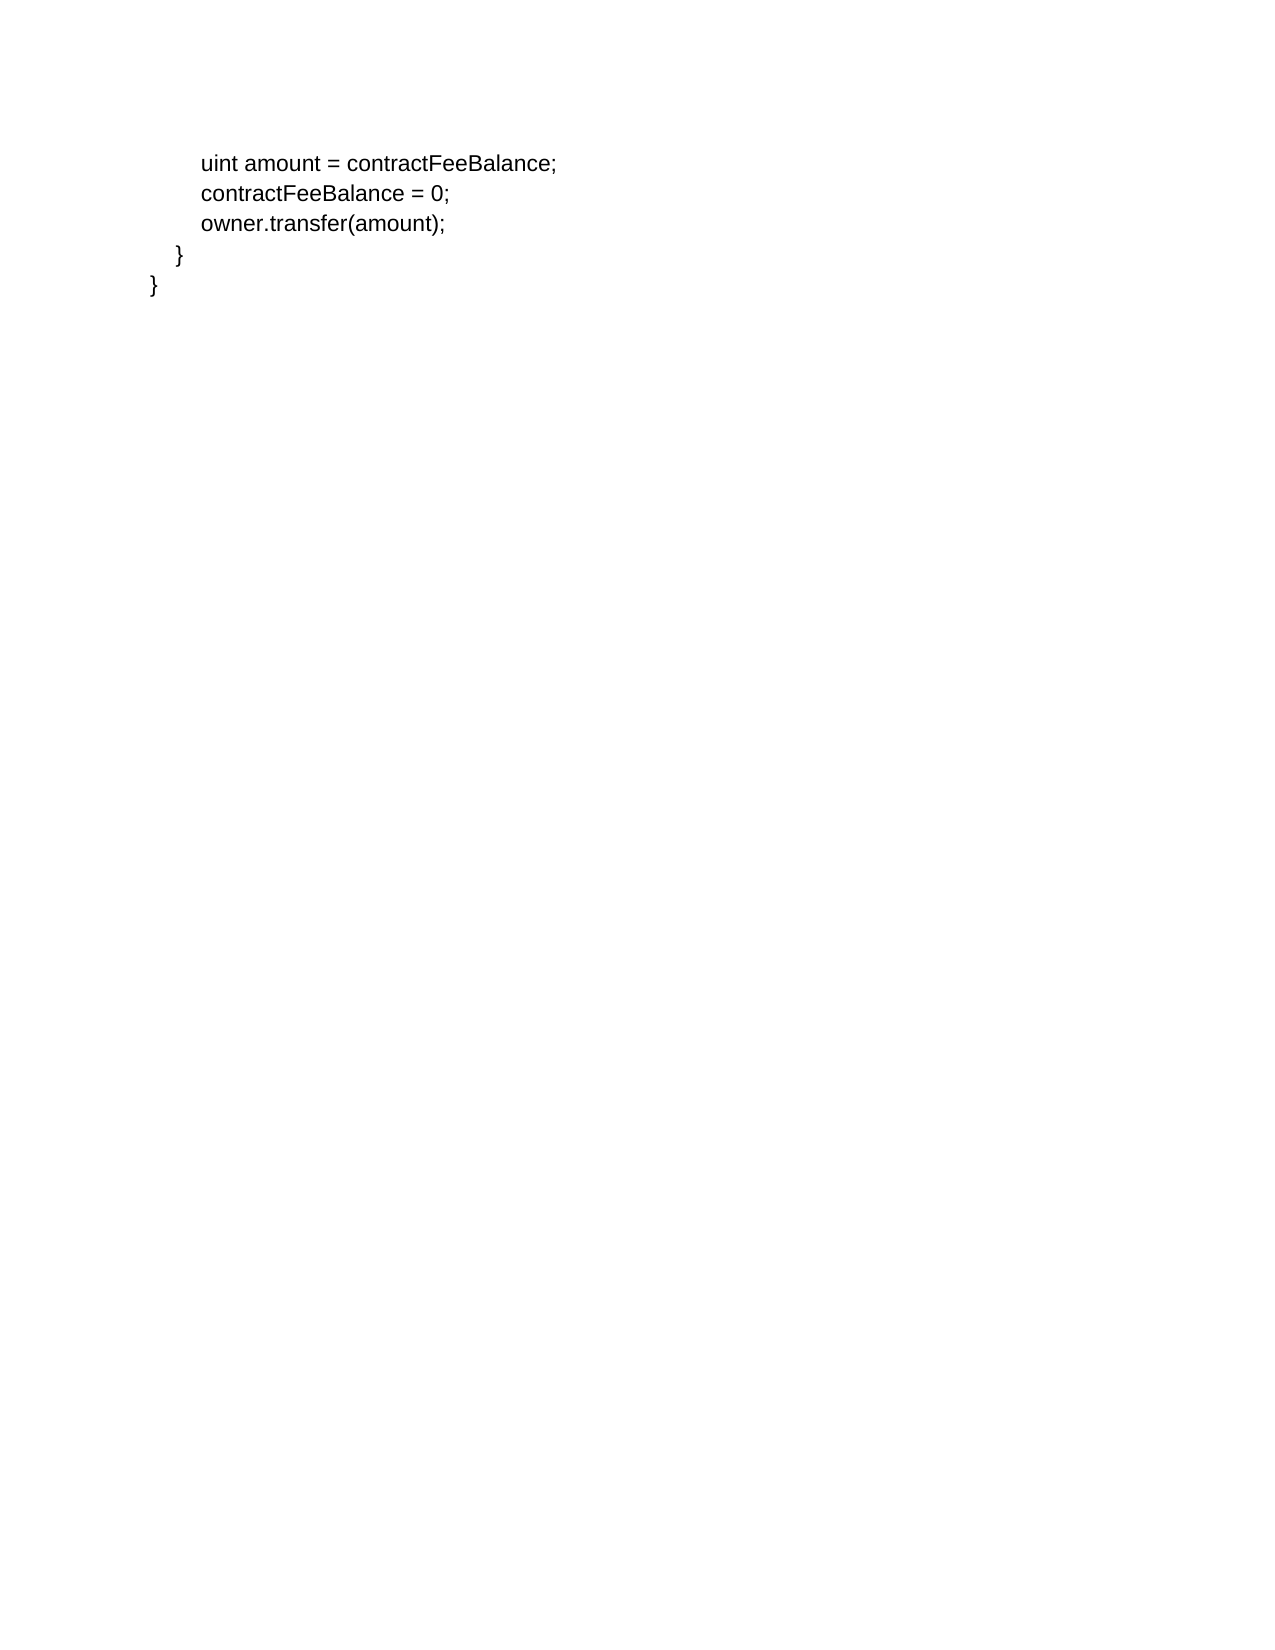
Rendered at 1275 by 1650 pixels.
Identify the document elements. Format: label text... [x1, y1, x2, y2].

text contractFeeBalance = 0; [150, 180, 1125, 207]
text } [150, 241, 1125, 267]
text uint amount = contractFeeBalance; [150, 150, 1125, 176]
text owner.transfer(amount); [150, 210, 1125, 237]
text } [150, 271, 1125, 297]
